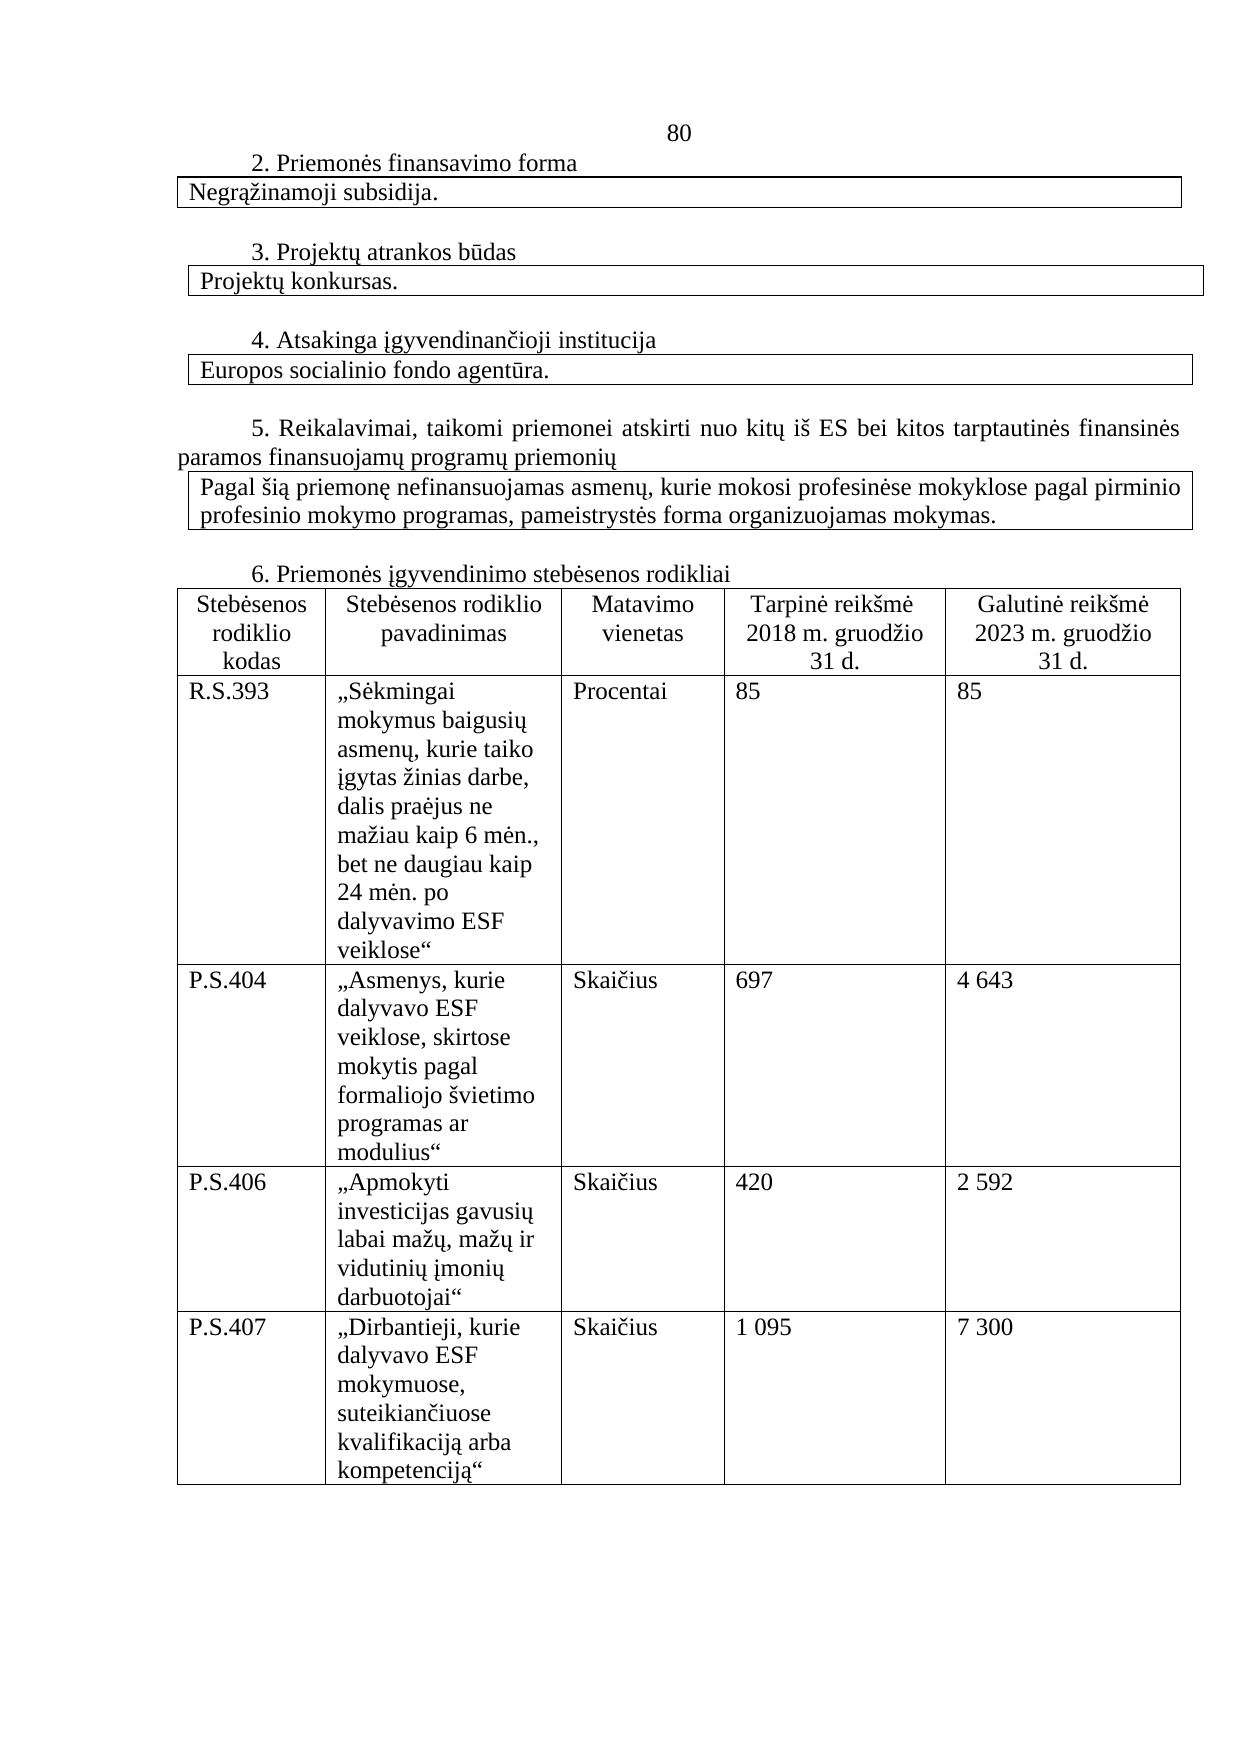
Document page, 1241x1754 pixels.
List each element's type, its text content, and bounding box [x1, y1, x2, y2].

table_cell 697 [725, 965, 945, 1166]
text 5. Reikalavimai, taikomi priemonei atskirti nuo kitų iš ES bei kitos tarptautinės finansinės paramos finansuojamų programų priemonių [177, 413, 1181, 471]
table_cell P.S.407 [178, 1312, 325, 1484]
table_header Galutinė reikšmė 2023 m. gruodžio 31 d. [946, 589, 1180, 675]
table_cell 420 [725, 1167, 945, 1311]
table_cell P.S.406 [178, 1167, 325, 1311]
table_header Stebėsenos rodiklio kodas [178, 589, 325, 675]
table_header Negrąžinamoji subsidija. [178, 178, 1181, 207]
table_cell P.S.404 [178, 965, 325, 1166]
text 3. Projektų atrankos būdas [177, 237, 1181, 265]
table_cell 85 [725, 676, 945, 964]
table_header Stebėsenos rodiklio pavadinimas [326, 589, 561, 675]
text 4. Atsakinga įgyvendinančioji institucija [177, 325, 1181, 354]
table_header Matavimo vienetas [562, 589, 724, 675]
table_cell Skaičius [562, 965, 724, 1166]
text 6. Priemonės įgyvendinimo stebėsenos rodikliai [177, 559, 1181, 588]
table_cell „Asmenys, kurie dalyvavo ESF veiklose, skirtose mokytis pagal formaliojo švietimo programas ar modulius“ [326, 965, 561, 1166]
table_cell R.S.393 [178, 676, 325, 964]
table_cell Procentai [562, 676, 724, 964]
table_header Pagal šią priemonę nefinansuojamas asmenų, kurie mokosi profesinėse mokyklose pagal pirminio profesinio mokymo programas, pameistrystės forma organizuojamas mokymas. [189, 472, 1192, 529]
table_header Projektų konkursas. [189, 266, 1203, 295]
table_cell Skaičius [562, 1312, 724, 1484]
text 2. Priemonės finansavimo forma [177, 148, 1181, 176]
table_cell 1 095 [725, 1312, 945, 1484]
table_cell 4 643 [946, 965, 1180, 1166]
table_cell „Sėkmingai mokymus baigusių asmenų, kurie taiko įgytas žinias darbe, dalis praėjus ne mažiau kaip 6 mėn., bet ne daugiau kaip 24 mėn. po dalyvavimo ESF veiklose“ [326, 676, 561, 964]
table_cell 7 300 [946, 1312, 1180, 1484]
table_header Europos socialinio fondo agentūra. [189, 355, 1192, 383]
table_header Tarpinė reikšmė 2018 m. gruodžio 31 d. [725, 589, 945, 675]
table_cell 2 592 [946, 1167, 1180, 1311]
table_cell Skaičius [562, 1167, 724, 1311]
table_cell 85 [946, 676, 1180, 964]
table_cell „Dirbantieji, kurie dalyvavo ESF mokymuose, suteikiančiuose kvalifikaciją arba kompetenciją“ [326, 1312, 561, 1484]
table_cell „Apmokyti investicijas gavusių labai mažų, mažų ir vidutinių įmonių darbuotojai“ [326, 1167, 561, 1311]
